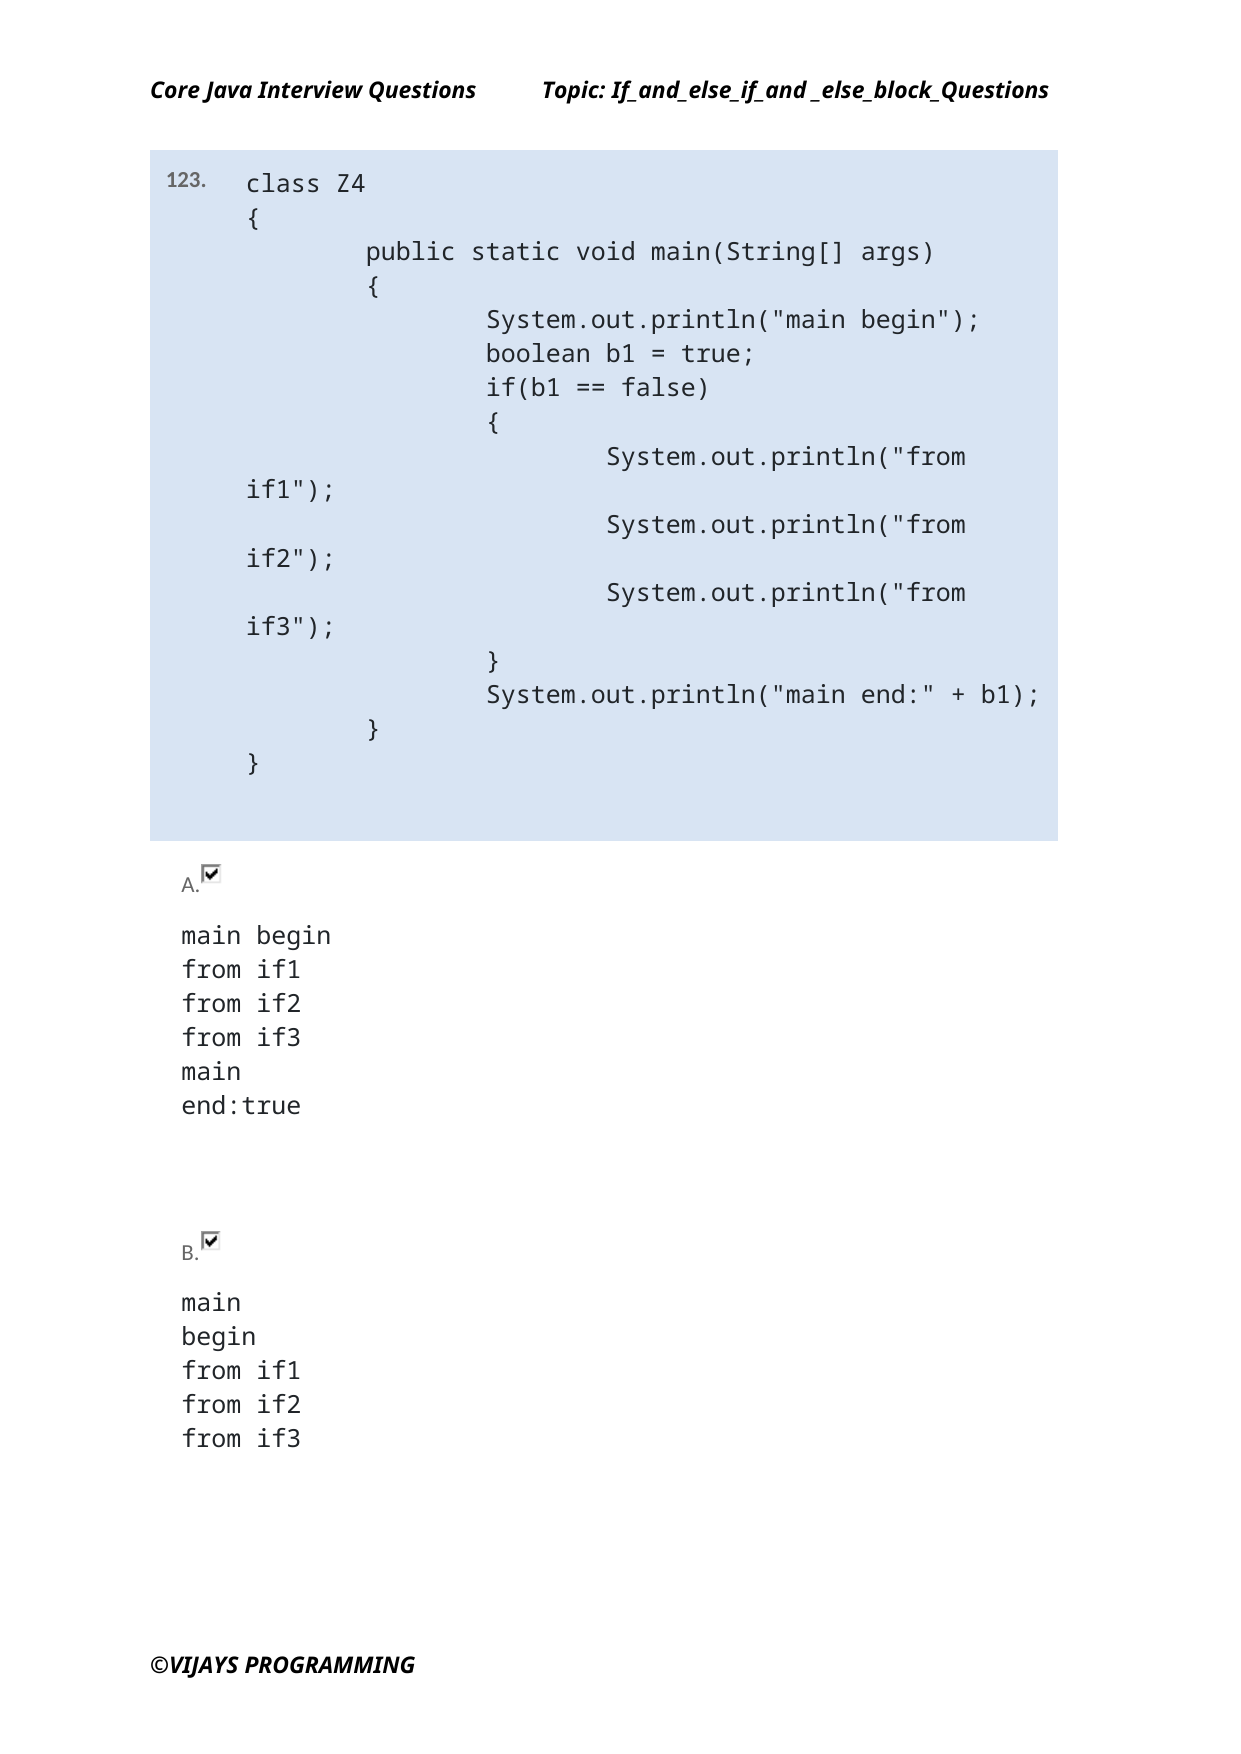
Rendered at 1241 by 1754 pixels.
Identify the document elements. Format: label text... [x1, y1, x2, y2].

table_header B. main begin from if1 from if2 from if3 [181, 1224, 319, 1557]
table_header A. main begin from if1 from if2 from if3 main end:true [181, 857, 374, 1224]
table_header [1058, 150, 1090, 841]
table_cell [150, 841, 1090, 1573]
table_header class Z4 { public static void main(String[] args) { System.out.println("main begin"); boolean b1 = true; if(b1 == false) { System.out.println("from if1"); System.out.println("from if2"); System.out.println("from if3"); } System.out.println("main end:" + b1); } } [230, 150, 1058, 841]
table_header 123. [150, 150, 230, 841]
